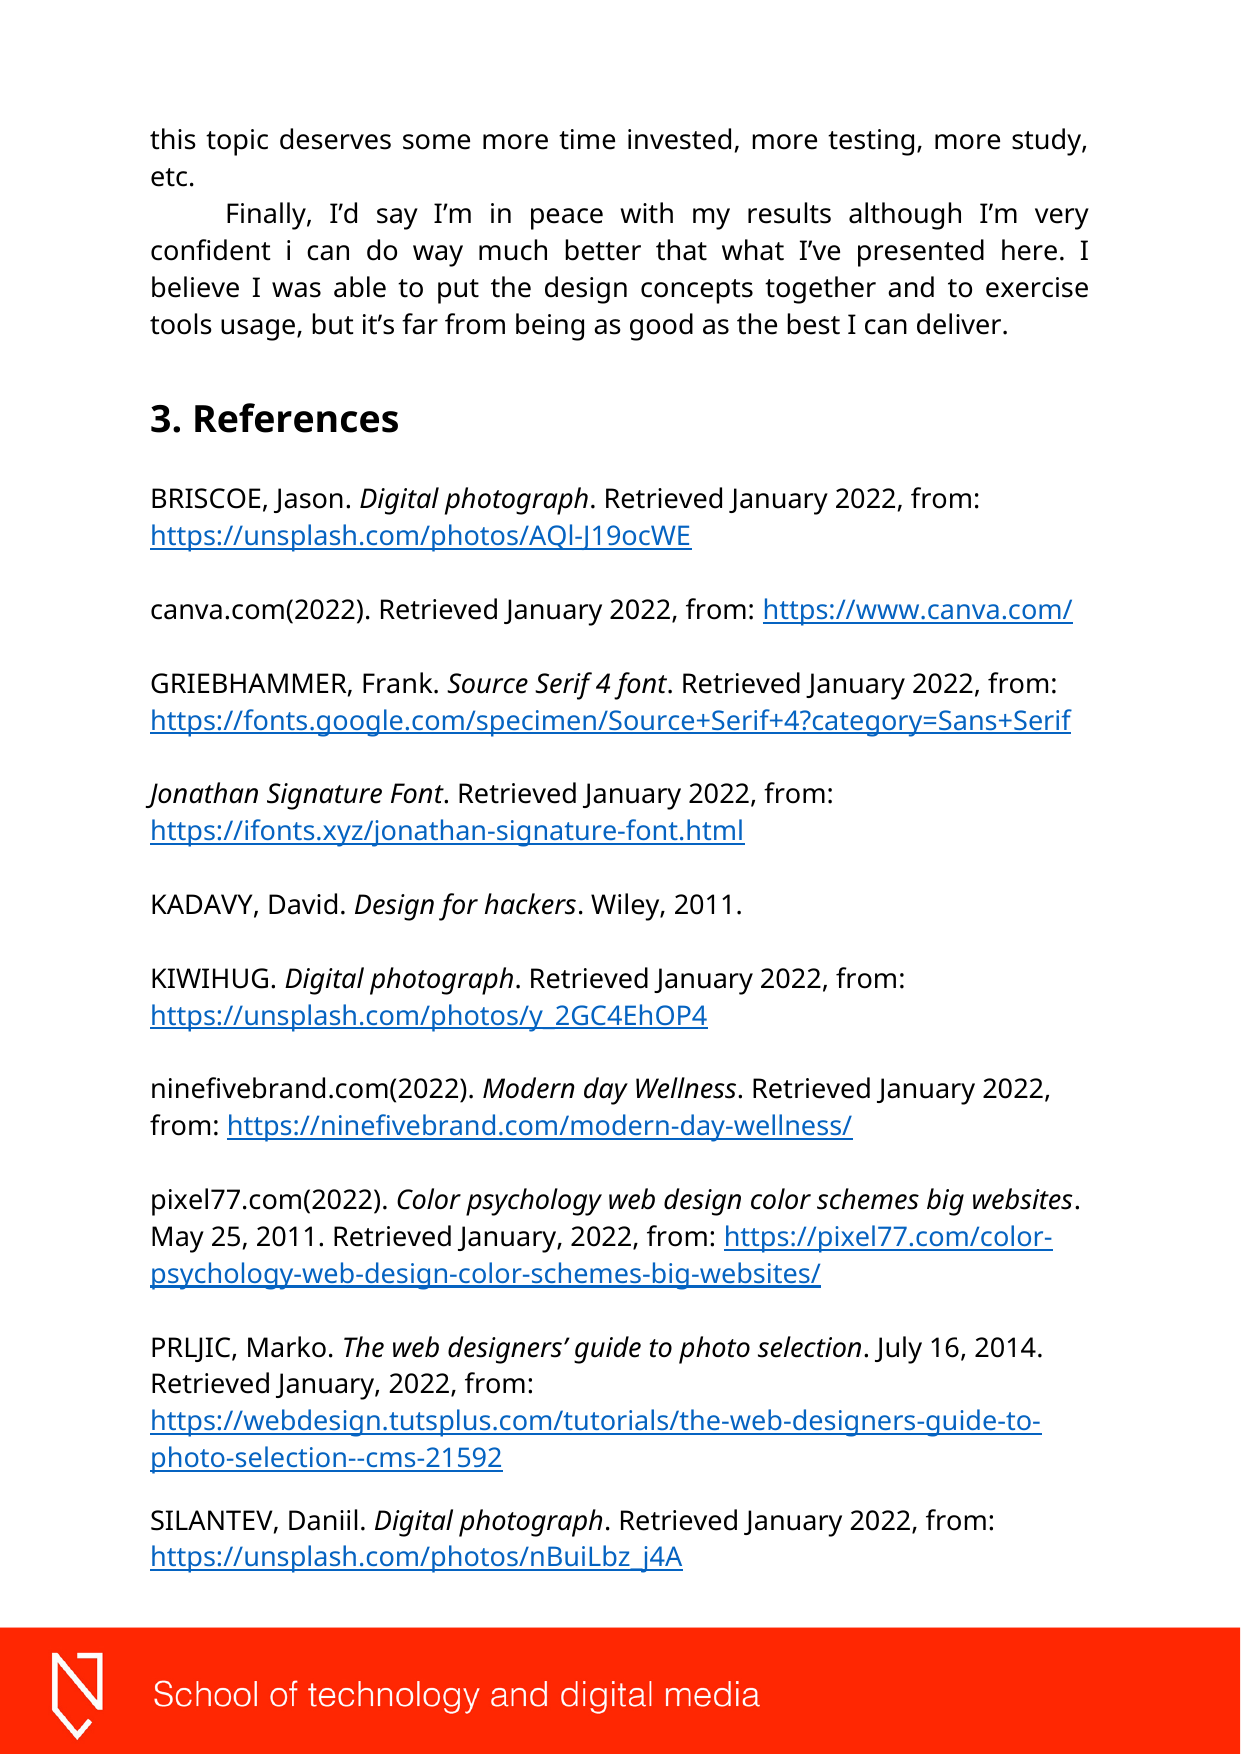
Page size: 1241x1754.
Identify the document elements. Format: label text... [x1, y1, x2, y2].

text GRIEBHAMMER, Frank. Source Serif 4 font. Retrieved January 2022, from: https://fonts.google.com/specimen/Source+Serif+4?category=Sans+Serif [150, 664, 1090, 738]
text ninefivebrand.com(2022). Modern day Wellness. Retrieved January 2022, from: https://ninefivebrand.com/modern-day-wellness/ [150, 1070, 1090, 1144]
subtitle 3. References [150, 392, 1090, 443]
picture [0, 1618, 1241, 1754]
text KADAVY, David. Design for hackers. Wiley, 2011. [150, 886, 1090, 922]
text PRLJIC, Marko. The web designers’ guide to photo selection. July 16, 2014. Retrieved January, 2022, from: https://webdesign.tutsplus.com/tutorials/the-web-designers-guide-to-photo-selection--cms-21592 [150, 1328, 1090, 1476]
text canva.com(2022). Retrieved January 2022, from: https://www.canva.com/ [150, 591, 1090, 627]
text Jonathan Signature Font. Retrieved January 2022, from: https://ifonts.xyz/jonathan-signature-font.html [150, 775, 1090, 849]
text BRISCOE, Jason. Digital photograph. Retrieved January 2022, from: https://unsplash.com/photos/AQl-J19ocWE [150, 480, 1090, 554]
text this topic deserves some more time invested, more testing, more study, etc. [150, 121, 1090, 194]
text KIWIHUG. Digital photograph. Retrieved January 2022, from: https://unsplash.com/photos/y_2GC4EhOP4 [150, 959, 1090, 1033]
text SILANTEV, Daniil. Digital photograph. Retrieved January 2022, from: https://unsplash.com/photos/nBuiLbz_j4A [150, 1501, 1090, 1575]
text pixel77.com(2022). Color psychology web design color schemes big websites. May 25, 2011. Retrieved January, 2022, from: https://pixel77.com/color-psychology-web-design-color-schemes-big-websites/ [150, 1181, 1090, 1291]
text Finally, I’d say I’m in peace with my results although I’m very confident i can do way much better that what I’ve presented here. I believe I was able to put the design concepts together and to exercise tools usage, but it’s far from being as good as the best I can deliver. [150, 194, 1090, 342]
